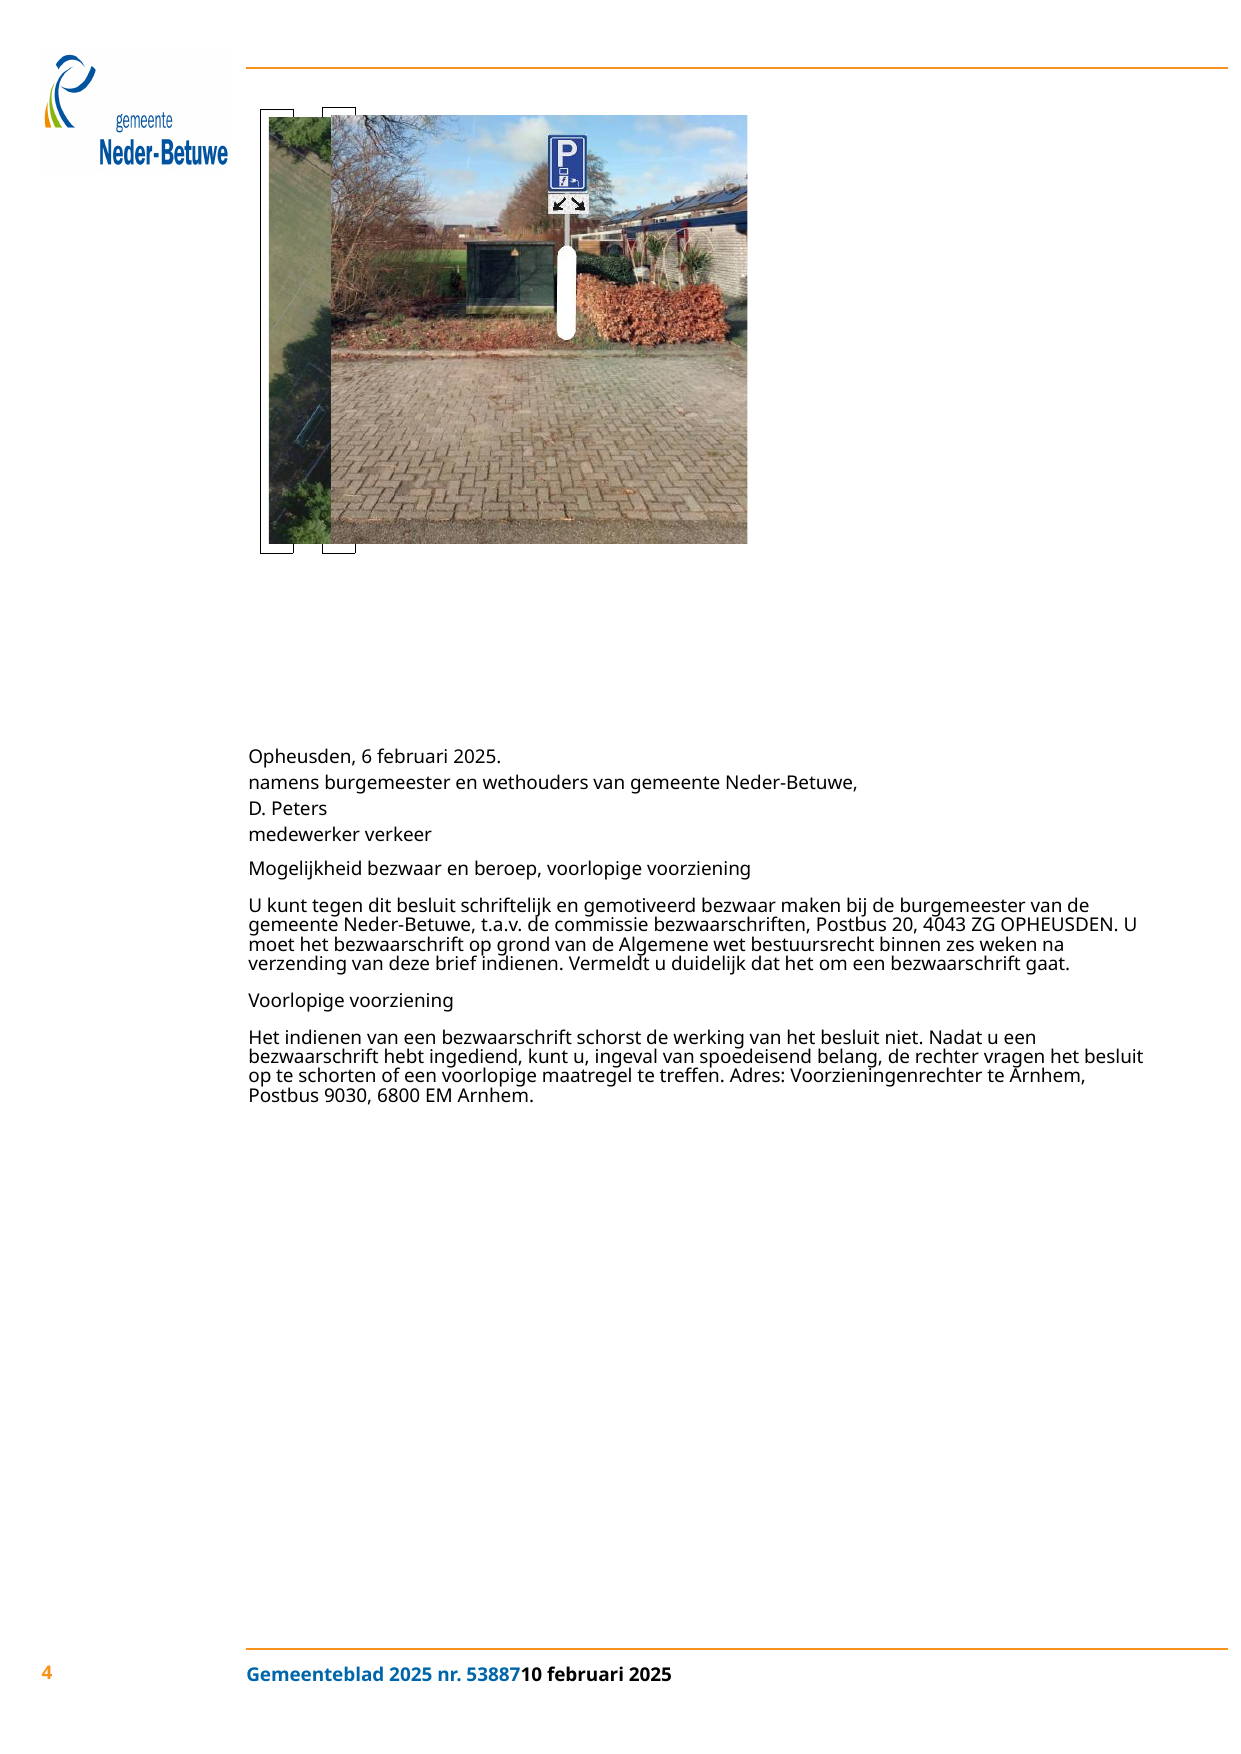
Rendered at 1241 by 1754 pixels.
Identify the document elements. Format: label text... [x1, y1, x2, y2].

text Mogelijkheid bezwaar en beroep, voorlopige voorziening [248, 860, 1152, 879]
text D. Peters [248, 795, 1152, 821]
text Het indienen van een bezwaarschrift schorst de werking van het besluit niet. Nadat u een bezwaarschrift hebt ingediend, kunt u, ingeval van spoedeisend belang, de rechter vragen het besluit op te schorten of een voorlopige maatregel te treffen. Adres: Voorzieningenrechter te Arnhem, Postbus 9030, 6800 EM Arnhem. [248, 1029, 1152, 1106]
text medewerker verkeer [248, 821, 1152, 846]
picture [268, 115, 748, 544]
text U kunt tegen dit besluit schriftelijk en gemotiveerd bezwaar maken bij de burgemeester van de gemeente Neder-Betuwe, t.a.v. de commissie bezwaarschriften, Postbus 20, 4043 ZG OPHEUSDEN. U moet het bezwaarschrift op grond van de Algemene wet bestuursrecht binnen zes weken na verzending van deze brief indienen. Vermeldt u duidelijk dat het om een bezwaarschrift gaat. [248, 897, 1152, 974]
text namens burgemeester en wethouders van gemeente Neder-Betuwe, [248, 769, 1152, 795]
text Voorlopige voorziening [248, 992, 1152, 1011]
text Opheusden, 6 februari 2025. [248, 743, 1152, 769]
picture [41, 47, 231, 172]
